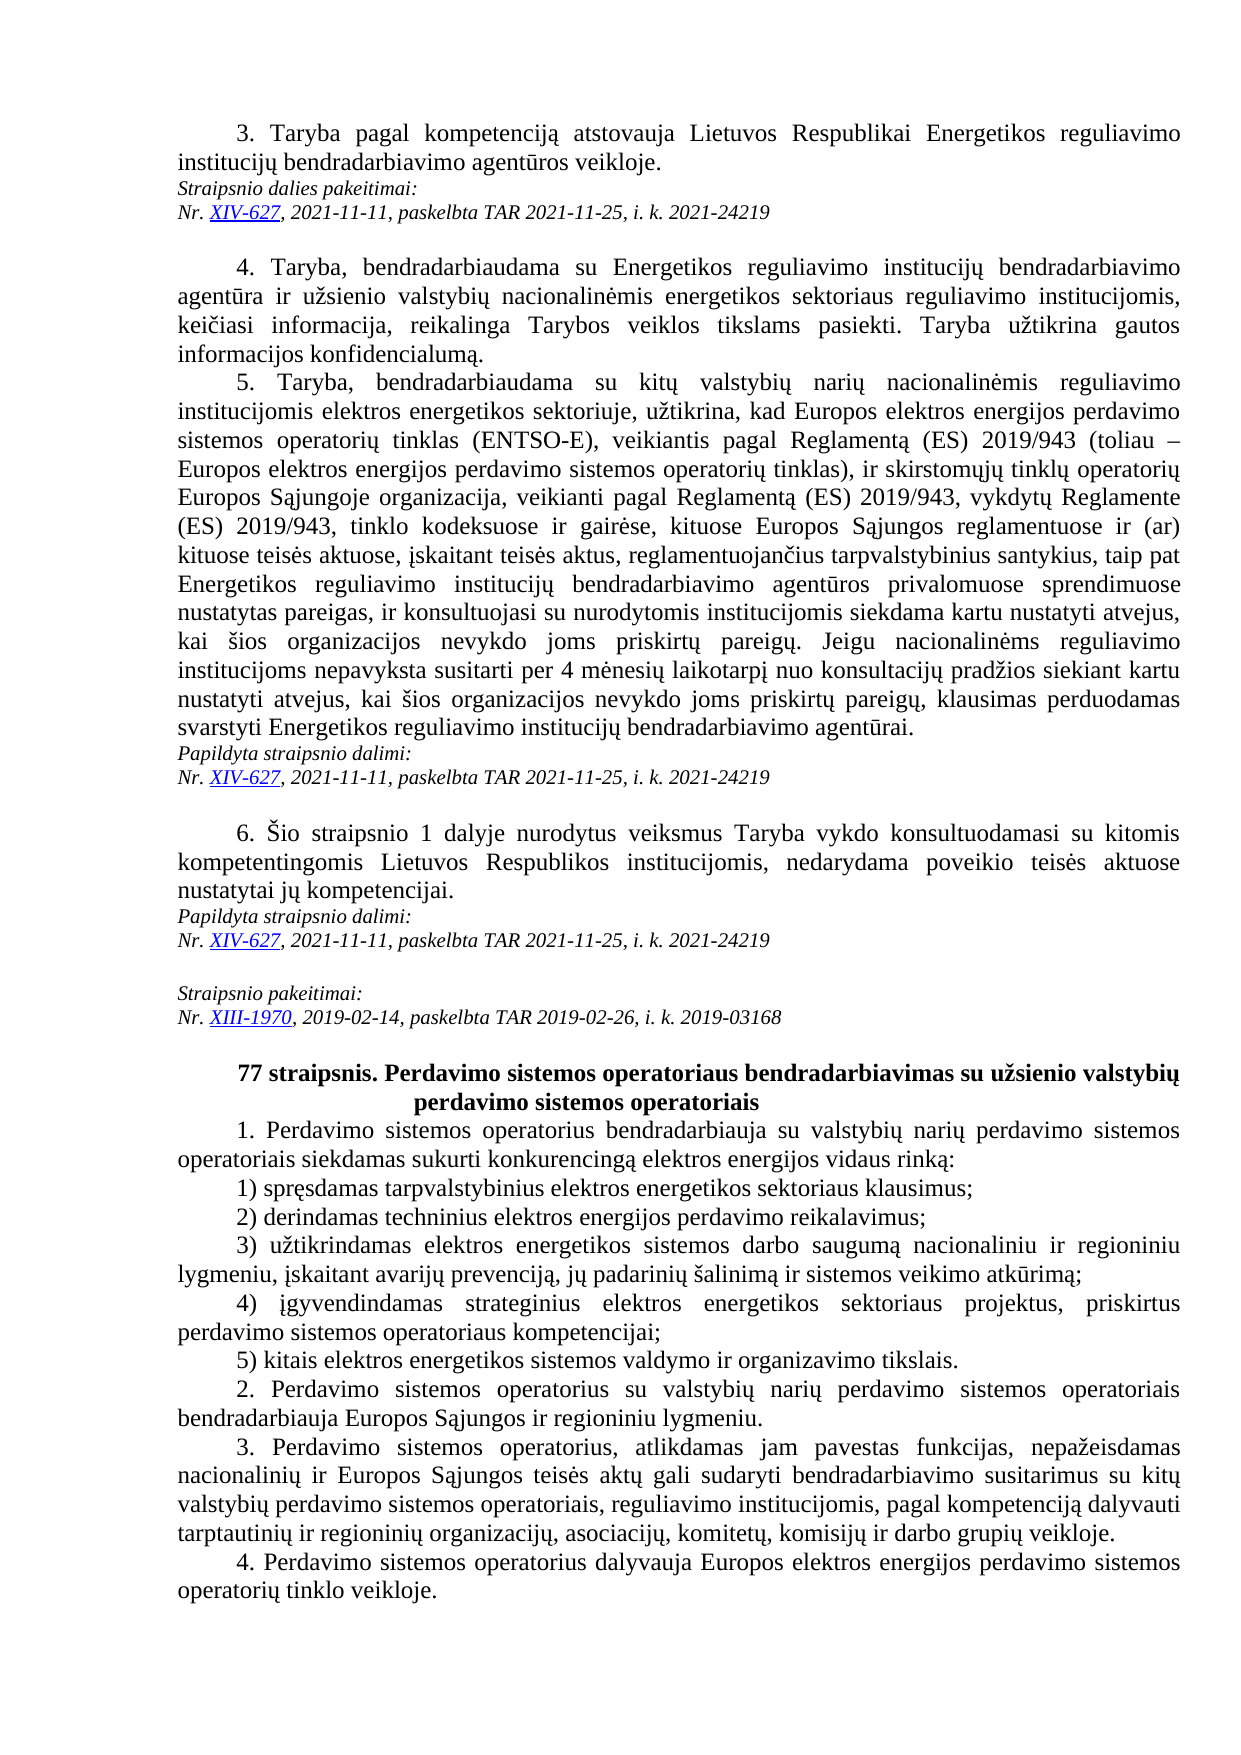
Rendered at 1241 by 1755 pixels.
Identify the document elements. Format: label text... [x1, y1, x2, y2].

text 6. Šio straipsnio 1 dalyje nurodytus veiksmus Taryba vykdo konsultuodamasi su kitomis kompetentingomis Lietuvos Respublikos institucijomis, nedarydama poveikio teisės aktuose nustatytai jų kompetencijai. [177, 818, 1181, 904]
text Papildyta straipsnio dalimi: [177, 904, 1181, 928]
text 3. Taryba pagal kompetenciją atstovauja Lietuvos Respublikai Energetikos reguliavimo institucijų bendradarbiavimo agentūros veikloje. [177, 118, 1181, 176]
text 3. Perdavimo sistemos operatorius, atlikdamas jam pavestas funkcijas, nepažeisdamas nacionalinių ir Europos Sąjungos teisės aktų gali sudaryti bendradarbiavimo susitarimus su kitų valstybių perdavimo sistemos operatoriais, reguliavimo institucijomis, pagal kompetenciją dalyvauti tarptautinių ir regioninių organizacijų, asociacijų, komitetų, komisijų ir darbo grupių veikloje. [177, 1432, 1181, 1547]
text Nr. XIV-627, 2021-11-11, paskelbta TAR 2021-11-25, i. k. 2021-24219 [177, 200, 1181, 224]
text Nr. XIII-1970, 2019-02-14, paskelbta TAR 2019-02-26, i. k. 2019-03168 [177, 1005, 1181, 1029]
text 77 straipsnis. Perdavimo sistemos operatoriaus bendradarbiavimas su užsienio valstybių perdavimo sistemos operatoriais [237, 1058, 1181, 1116]
text 5) kitais elektros energetikos sistemos valdymo ir organizavimo tikslais. [177, 1346, 1181, 1374]
text 4. Taryba, bendradarbiaudama su Energetikos reguliavimo institucijų bendradarbiavimo agentūra ir užsienio valstybių nacionalinėmis energetikos sektoriaus reguliavimo institucijomis, keičiasi informacija, reikalinga Tarybos veiklos tikslams pasiekti. Taryba užtikrina gautos informacijos konfidencialumą. [177, 252, 1181, 367]
text 2) derindamas techninius elektros energijos perdavimo reikalavimus; [177, 1202, 1181, 1231]
text 5. Taryba, bendradarbiaudama su kitų valstybių narių nacionalinėmis reguliavimo institucijomis elektros energetikos sektoriuje, užtikrina, kad Europos elektros energijos perdavimo sistemos operatorių tinklas (ENTSO-E), veikiantis pagal Reglamentą (ES) 2019/943 (toliau – Europos elektros energijos perdavimo sistemos operatorių tinklas), ir skirstomųjų tinklų operatorių Europos Sąjungoje organizacija, veikianti pagal Reglamentą (ES) 2019/943, vykdytų Reglamente (ES) 2019/943, tinklo kodeksuose ir gairėse, kituose Europos Sąjungos reglamentuose ir (ar) kituose teisės aktuose, įskaitant teisės aktus, reglamentuojančius tarpvalstybinius santykius, taip pat Energetikos reguliavimo institucijų bendradarbiavimo agentūros privalomuose sprendimuose nustatytas pareigas, ir konsultuojasi su nurodytomis institucijomis siekdama kartu nustatyti atvejus, kai šios organizacijos nevykdo joms priskirtų pareigų. Jeigu nacionalinėms reguliavimo institucijoms nepavyksta susitarti per 4 mėnesių laikotarpį nuo konsultacijų pradžios siekiant kartu nustatyti atvejus, kai šios organizacijos nevykdo joms priskirtų pareigų, klausimas perduodamas svarstyti Energetikos reguliavimo institucijų bendradarbiavimo agentūrai. [177, 367, 1181, 741]
text 4) įgyvendindamas strateginius elektros energetikos sektoriaus projektus, priskirtus perdavimo sistemos operatoriaus kompetencijai; [177, 1288, 1181, 1346]
text 3) užtikrindamas elektros energetikos sistemos darbo saugumą nacionaliniu ir regioniniu lygmeniu, įskaitant avarijų prevenciją, jų padarinių šalinimą ir sistemos veikimo atkūrimą; [177, 1231, 1181, 1288]
text Papildyta straipsnio dalimi: [177, 741, 1181, 765]
text 2. Perdavimo sistemos operatorius su valstybių narių perdavimo sistemos operatoriais bendradarbiauja Europos Sąjungos ir regioniniu lygmeniu. [177, 1374, 1181, 1432]
text Nr. XIV-627, 2021-11-11, paskelbta TAR 2021-11-25, i. k. 2021-24219 [177, 928, 1181, 952]
text 1. Perdavimo sistemos operatorius bendradarbiauja su valstybių narių perdavimo sistemos operatoriais siekdamas sukurti konkurencingą elektros energijos vidaus rinką: [177, 1116, 1181, 1173]
text Straipsnio dalies pakeitimai: [177, 176, 1181, 200]
text 4. Perdavimo sistemos operatorius dalyvauja Europos elektros energijos perdavimo sistemos operatorių tinklo veikloje. [177, 1547, 1181, 1604]
text 1) spręsdamas tarpvalstybinius elektros energetikos sektoriaus klausimus; [177, 1173, 1181, 1202]
text Straipsnio pakeitimai: [177, 981, 1181, 1005]
text Nr. XIV-627, 2021-11-11, paskelbta TAR 2021-11-25, i. k. 2021-24219 [177, 765, 1181, 789]
